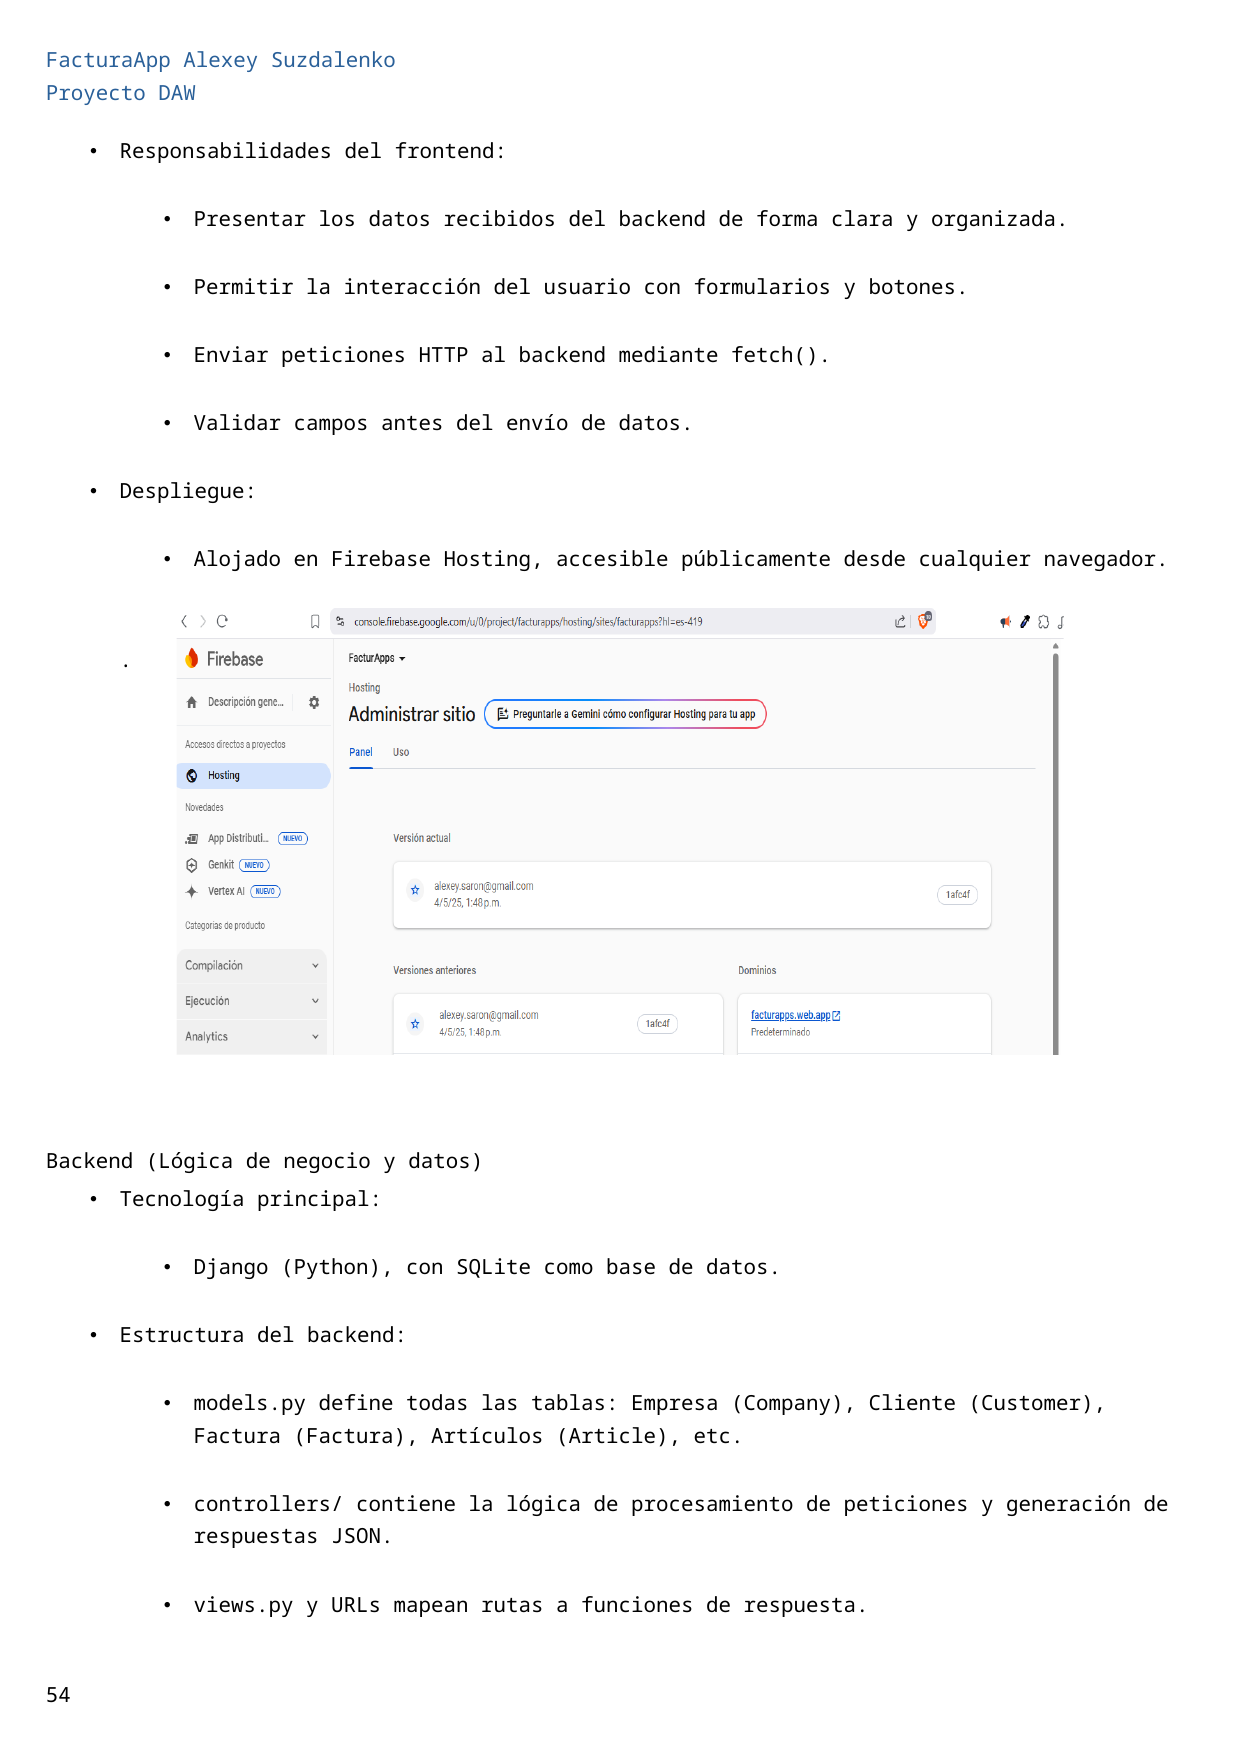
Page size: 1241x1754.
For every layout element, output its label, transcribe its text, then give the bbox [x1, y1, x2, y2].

list Alojado en Firebase Hosting, accesible públicamente desde cualquier navegador. [164, 544, 1195, 573]
list controllers/ contiene la lógica de procesamiento de peticiones y generación de respuestas JSON. [164, 1489, 1195, 1550]
text [1064, 612, 1195, 673]
list models.py define todas las tablas: Empresa (Company), Cliente (Customer), Factura (Factura), Artículos (Article), etc. [164, 1388, 1195, 1449]
picture [176, 606, 1064, 1055]
list Validar campos antes del envío de datos. [164, 408, 1195, 437]
list Despliegue: [90, 476, 1195, 504]
list Permitir la interacción del usuario con formularios y botones. [164, 272, 1195, 301]
list Tecnología principal: [90, 1184, 1195, 1213]
text . [46, 612, 176, 673]
subtitle Backend (Lógica de negocio y datos) [46, 1146, 1195, 1174]
list views.py y URLs mapean rutas a funciones de respuesta. [164, 1590, 1195, 1618]
list Presentar los datos recibidos del backend de forma clara y organizada. [164, 204, 1195, 232]
list Estructura del backend: [90, 1320, 1195, 1349]
list Enviar peticiones HTTP al backend mediante fetch(). [164, 340, 1195, 368]
list Django (Python), con SQLite como base de datos. [164, 1252, 1195, 1281]
list Responsabilidades del frontend: [90, 136, 1195, 164]
